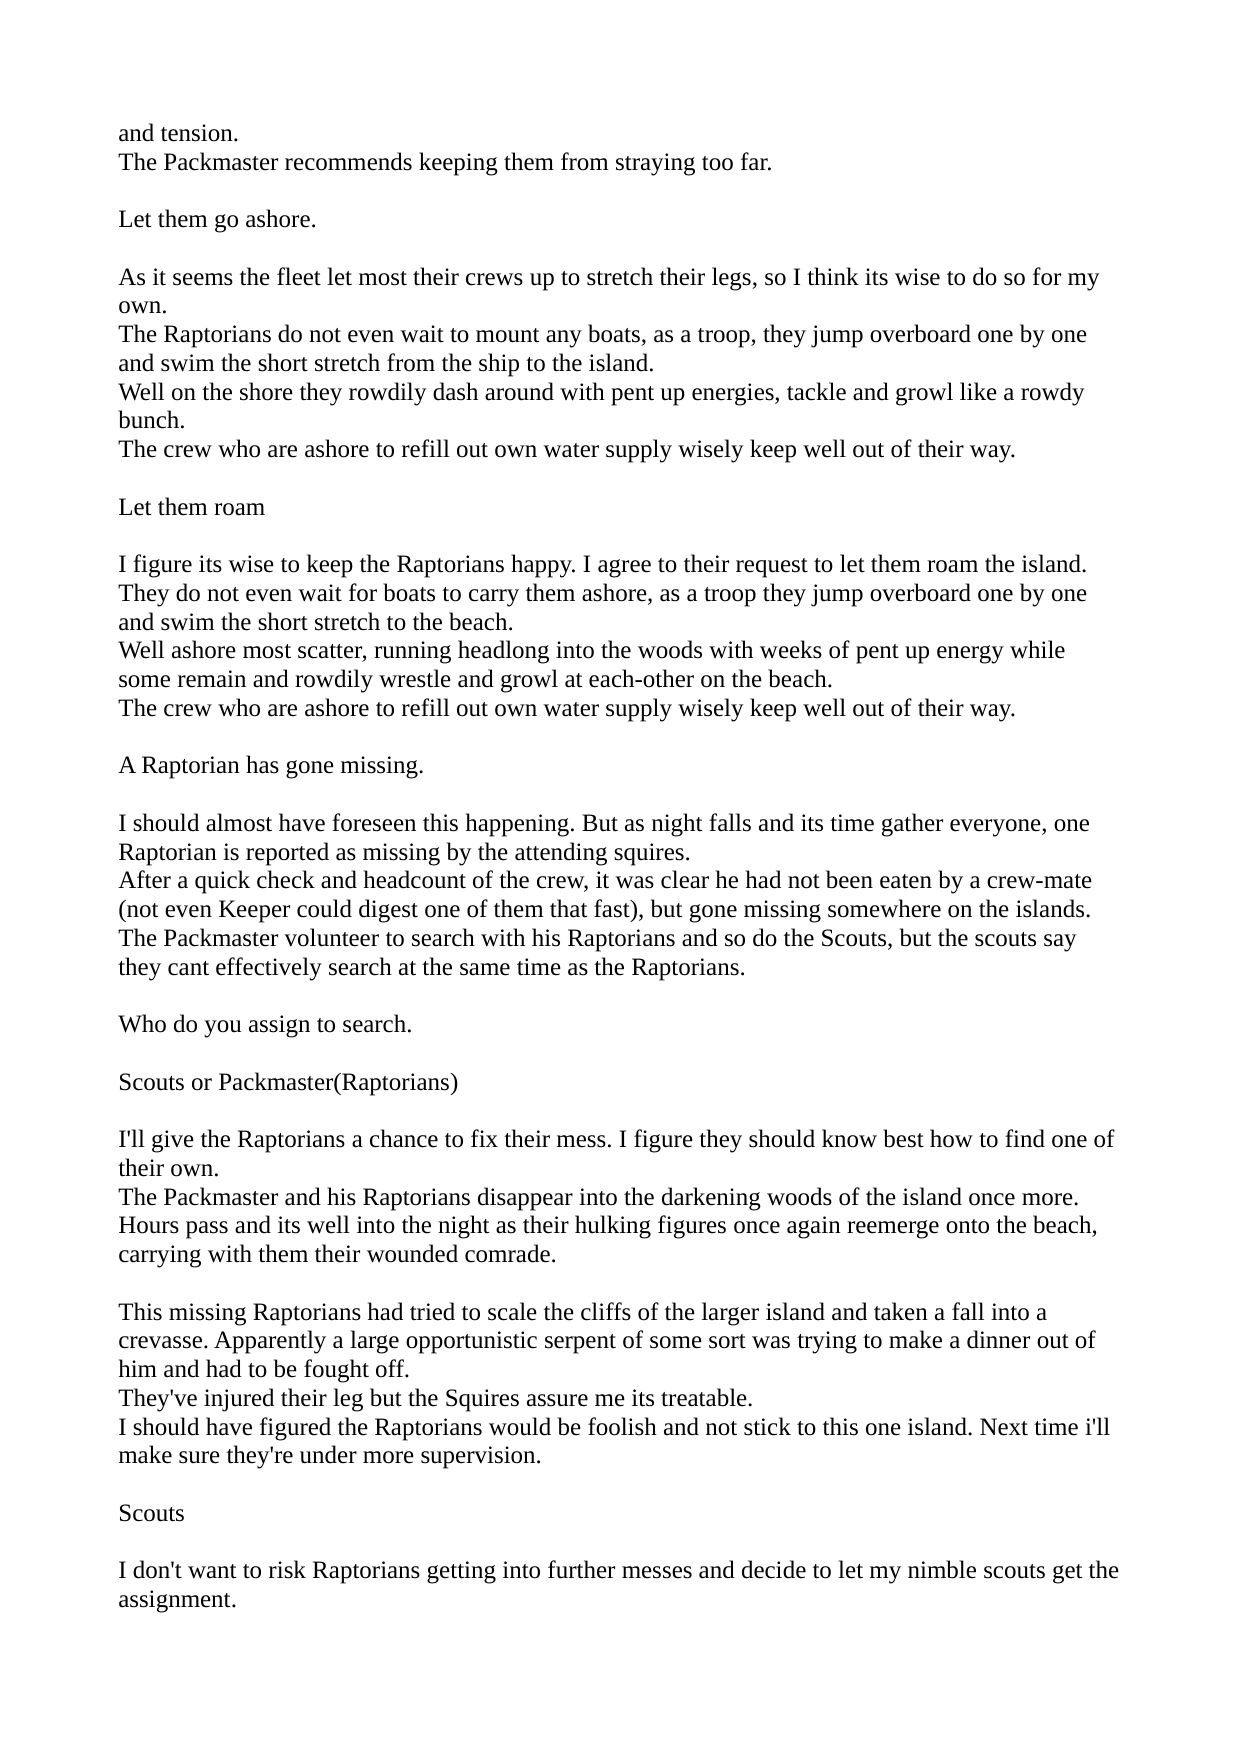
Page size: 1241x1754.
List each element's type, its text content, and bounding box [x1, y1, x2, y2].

text I should almost have foreseen this happening. But as night falls and its time gather everyone, one Raptorian is reported as missing by the attending squires. [118, 808, 1122, 866]
text Who do you assign to search. [118, 1009, 1122, 1038]
text Well on the shore they rowdily dash around with pent up energies, tackle and growl like a rowdy bunch. [118, 377, 1122, 434]
text I should have figured the Raptorians would be foolish and not stick to this one island. Next time i'll make sure they're under more supervision. [118, 1412, 1122, 1469]
text Well ashore most scatter, running headlong into the woods with weeks of pent up energy while some remain and rowdily wrestle and growl at each-other on the beach. [118, 636, 1122, 693]
text A Raptorian has gone missing. [118, 751, 1122, 779]
text Let them roam [118, 492, 1122, 521]
text Scouts or Packmaster(Raptorians) [118, 1067, 1122, 1096]
text This missing Raptorians had tried to scale the cliffs of the larger island and taken a fall into a crevasse. Apparently a large opportunistic serpent of some sort was trying to make a dinner out of him and had to be fought off. [118, 1297, 1122, 1383]
text After a quick check and headcount of the crew, it was clear he had not been eaten by a crew-mate (not even Keeper could digest one of them that fast), but gone missing somewhere on the islands. [118, 866, 1122, 923]
text I figure its wise to keep the Raptorians happy. I agree to their request to let them roam the island. [118, 549, 1122, 578]
text The Packmaster and his Raptorians disappear into the darkening woods of the island once more. [118, 1182, 1122, 1211]
text Hours pass and its well into the night as their hulking figures once again reemerge onto the beach, carrying with them their wounded comrade. [118, 1211, 1122, 1268]
text Let them go ashore. [118, 204, 1122, 233]
text The Packmaster recommends keeping them from straying too far. [118, 147, 1122, 176]
text They do not even wait for boats to carry them ashore, as a troop they jump overboard one by one and swim the short stretch to the beach. [118, 578, 1122, 636]
text The Packmaster volunteer to search with his Raptorians and so do the Scouts, but the scouts say they cant effectively search at the same time as the Raptorians. [118, 923, 1122, 981]
text The crew who are ashore to refill out own water supply wisely keep well out of their way. [118, 434, 1122, 463]
text and tension. [118, 118, 1122, 147]
text As it seems the fleet let most their crews up to stretch their legs, so I think its wise to do so for my own. [118, 262, 1122, 319]
text The Raptorians do not even wait to mount any boats, as a troop, they jump overboard one by one and swim the short stretch from the ship to the island. [118, 319, 1122, 377]
text They've injured their leg but the Squires assure me its treatable. [118, 1383, 1122, 1412]
text The crew who are ashore to refill out own water supply wisely keep well out of their way. [118, 693, 1122, 722]
text I'll give the Raptorians a chance to fix their mess. I figure they should know best how to find one of their own. [118, 1124, 1122, 1182]
text I don't want to risk Raptorians getting into further messes and decide to let my nimble scouts get the assignment. [118, 1556, 1122, 1613]
text Scouts [118, 1498, 1122, 1527]
